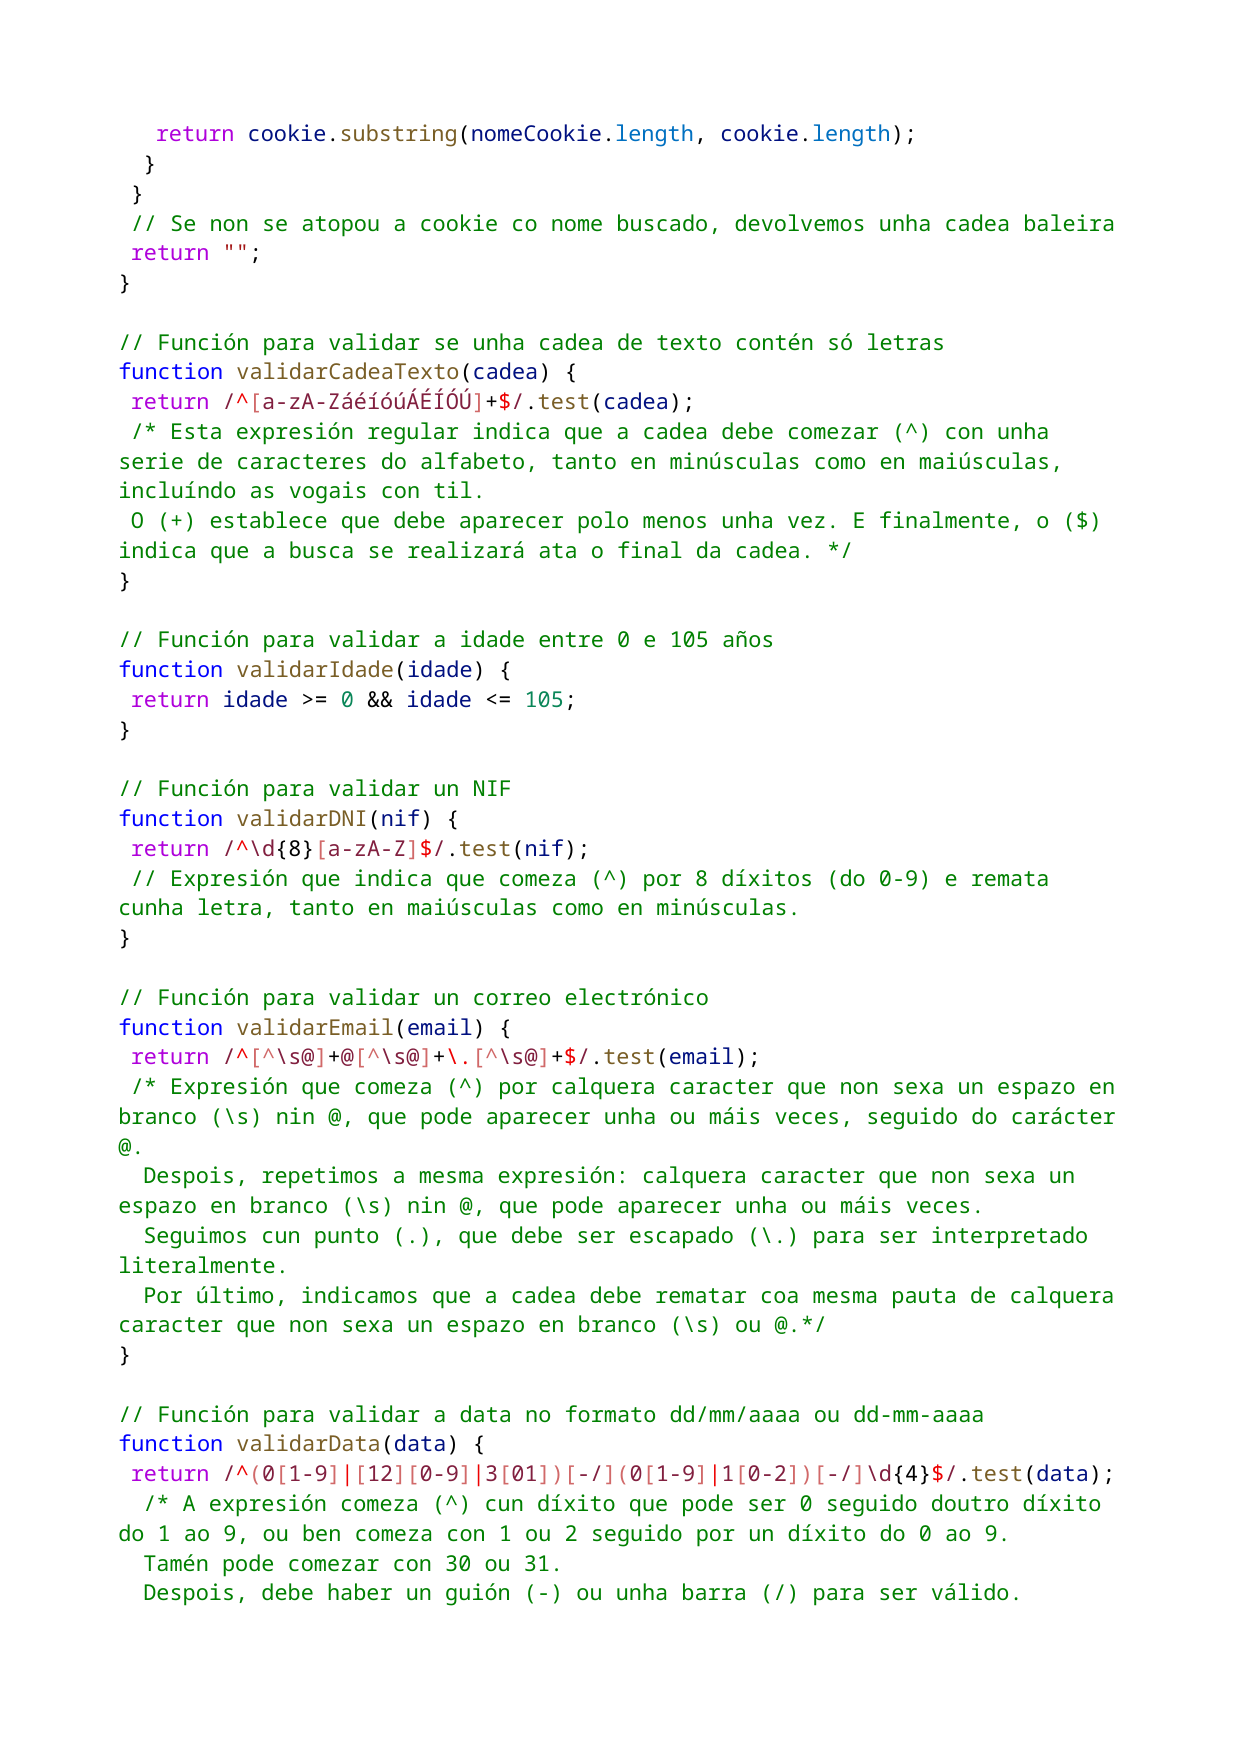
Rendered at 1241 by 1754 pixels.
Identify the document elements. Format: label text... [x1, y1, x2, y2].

text return ""; [118, 237, 1122, 267]
text } [118, 565, 1122, 595]
text return /^\d{8}[a-zA-Z]$/.test(nif); [118, 833, 1122, 863]
text function validarIdade(idade) { [118, 654, 1122, 684]
text /* Esta expresión regular indica que a cadea debe comezar (^) con unha serie de caracteres do alfabeto, tanto en minúsculas como en maiúsculas, incluíndo as vogais con til. [118, 416, 1122, 505]
text function validarEmail(email) { [118, 1011, 1122, 1041]
text } [118, 178, 1122, 207]
text } [118, 267, 1122, 297]
text Por último, indicamos que a cadea debe rematar coa mesma pauta de calquera caracter que non sexa un espazo en branco (\s) ou @.*/ [118, 1279, 1122, 1339]
text return /^[^\s@]+@[^\s@]+\.[^\s@]+$/.test(email); [118, 1041, 1122, 1071]
text return cookie.substring(nomeCookie.length, cookie.length); [118, 118, 1122, 148]
text // Expresión que indica que comeza (^) por 8 díxitos (do 0-9) e remata cunha letra, tanto en maiúsculas como en minúsculas. [118, 863, 1122, 922]
text // Función para validar un NIF [118, 773, 1122, 803]
text // Función para validar a data no formato dd/mm/aaaa ou dd-mm-aaaa [118, 1399, 1122, 1428]
text function validarDNI(nif) { [118, 803, 1122, 833]
text Tamén pode comezar con 30 ou 31. [118, 1548, 1122, 1577]
text } [118, 922, 1122, 952]
text // Función para validar un correo electrónico [118, 982, 1122, 1011]
text Seguimos cun punto (.), que debe ser escapado (\.) para ser interpretado literalmente. [118, 1220, 1122, 1279]
text Despois, debe haber un guión (-) ou unha barra (/) para ser válido. [118, 1577, 1122, 1607]
text } [118, 714, 1122, 743]
text O (+) establece que debe aparecer polo menos unha vez. E finalmente, o ($) indica que a busca se realizará ata o final da cadea. */ [118, 505, 1122, 565]
text function validarData(data) { [118, 1428, 1122, 1458]
text /* A expresión comeza (^) cun díxito que pode ser 0 seguido doutro díxito do 1 ao 9, ou ben comeza con 1 ou 2 seguido por un díxito do 0 ao 9. [118, 1488, 1122, 1548]
text function validarCadeaTexto(cadea) { [118, 356, 1122, 386]
text return /^(0[1-9]|[12][0-9]|3[01])[-/](0[1-9]|1[0-2])[-/]\d{4}$/.test(data); [118, 1458, 1122, 1488]
text return idade >= 0 && idade <= 105; [118, 684, 1122, 714]
text Despois, repetimos a mesma expresión: calquera caracter que non sexa un espazo en branco (\s) nin @, que pode aparecer unha ou máis veces. [118, 1160, 1122, 1220]
text return /^[a-zA-ZáéíóúÁÉÍÓÚ]+$/.test(cadea); [118, 386, 1122, 416]
text /* Expresión que comeza (^) por calquera caracter que non sexa un espazo en branco (\s) nin @, que pode aparecer unha ou máis veces, seguido do carácter @. [118, 1071, 1122, 1160]
text // Se non se atopou a cookie co nome buscado, devolvemos unha cadea baleira [118, 207, 1122, 237]
text } [118, 148, 1122, 178]
text } [118, 1339, 1122, 1369]
text // Función para validar a idade entre 0 e 105 años [118, 624, 1122, 654]
text // Función para validar se unha cadea de texto contén só letras [118, 327, 1122, 356]
